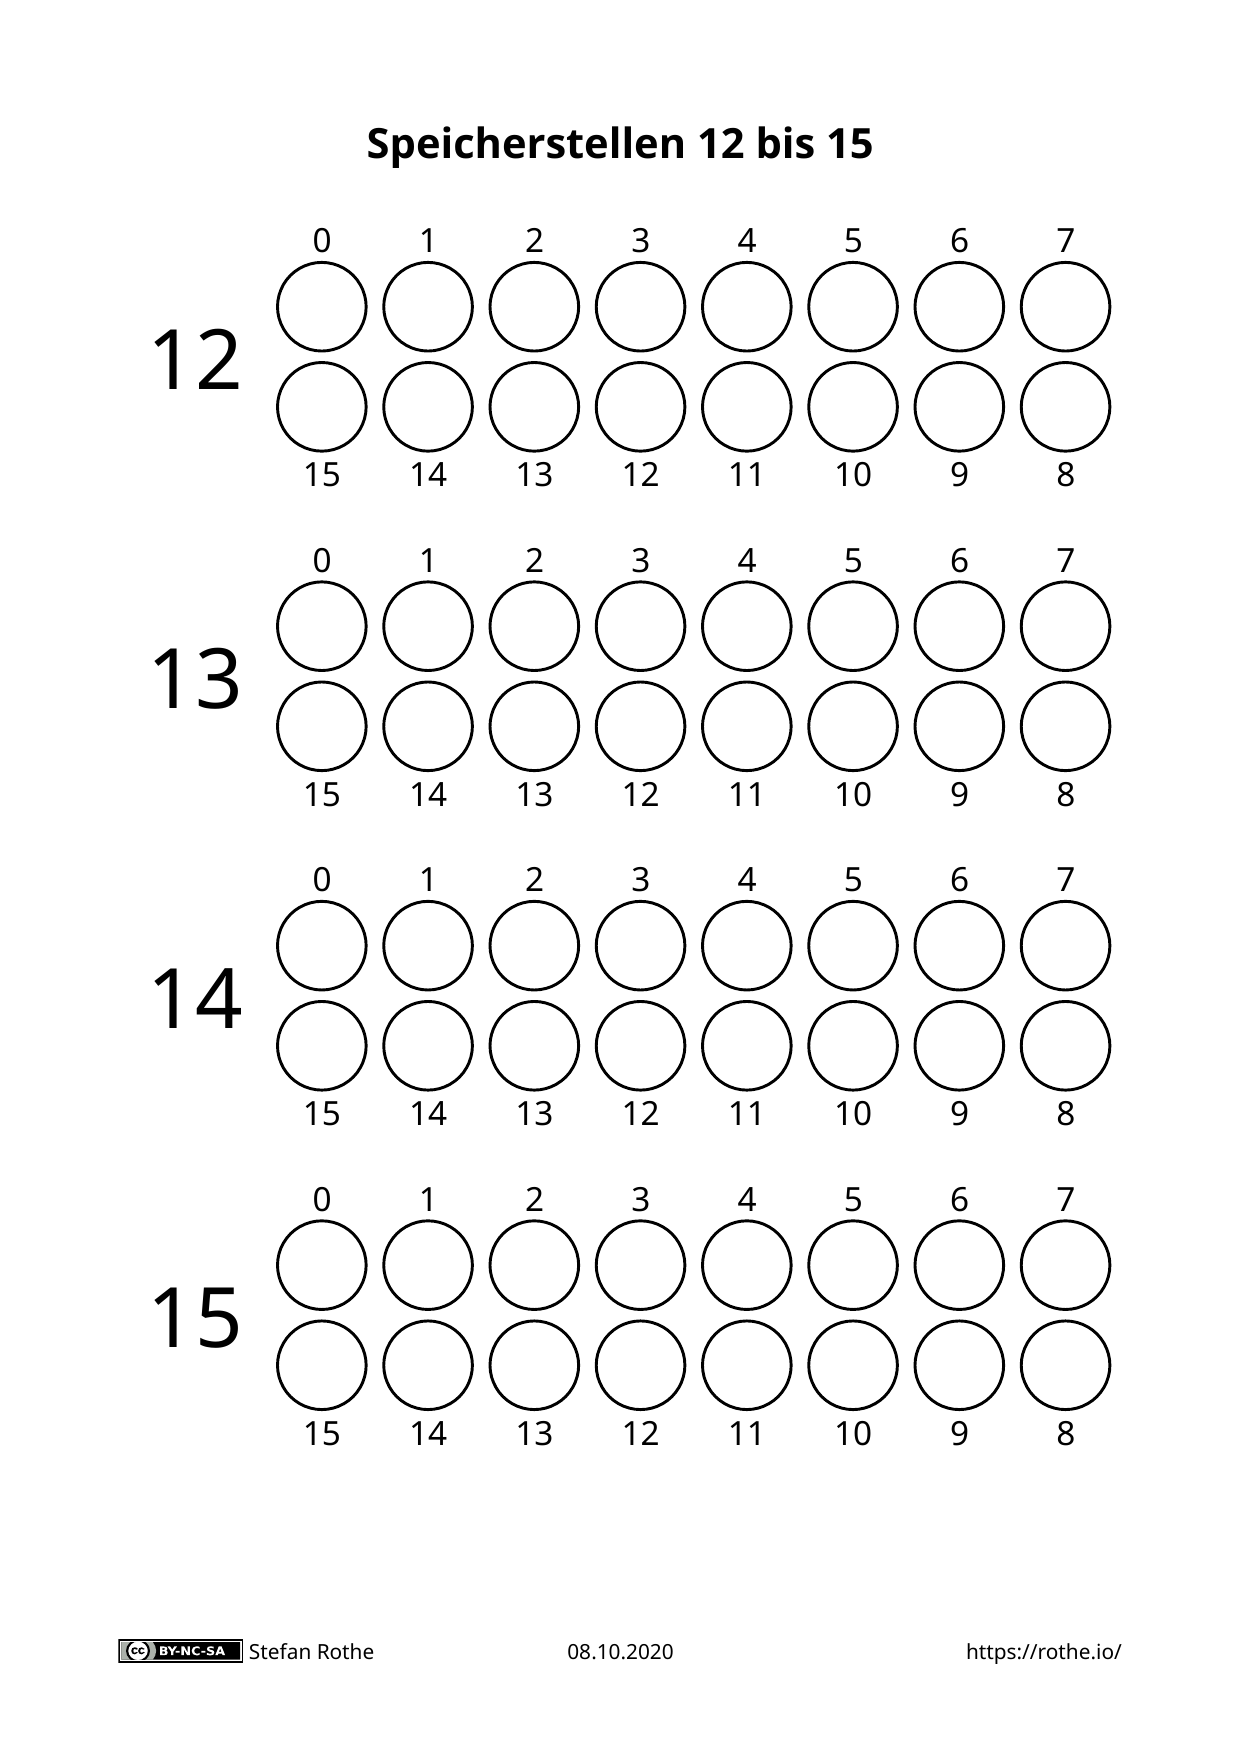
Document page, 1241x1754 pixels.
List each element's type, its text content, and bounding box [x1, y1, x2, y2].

table_header 3 [588, 1170, 694, 1315]
table_cell 13 [481, 676, 587, 822]
table_cell 8 [1013, 676, 1119, 822]
table_header 6 [906, 850, 1012, 996]
table_cell 11 [694, 357, 800, 502]
table_header 2 [481, 211, 587, 357]
table_cell 13 [481, 357, 587, 502]
table_header 7 [1013, 850, 1119, 996]
table_cell 10 [800, 1315, 906, 1461]
table_cell 15 [269, 676, 375, 822]
table_cell 14 [375, 1315, 481, 1461]
table_cell 15 [269, 357, 375, 502]
table_cell 8 [1013, 996, 1119, 1141]
table_header 5 [800, 1170, 906, 1315]
table_header 0 [269, 1170, 375, 1315]
table_cell 15 [269, 1315, 375, 1461]
table_cell 9 [906, 676, 1012, 822]
table_header 7 [1013, 211, 1119, 357]
table_header 6 [906, 1170, 1012, 1315]
table_header 3 [588, 850, 694, 996]
table_cell 15 [269, 996, 375, 1141]
table_header 1 [375, 1170, 481, 1315]
table_header 12 [121, 211, 269, 502]
table_header 1 [375, 211, 481, 357]
table_header 15 [121, 1170, 269, 1461]
table_cell 12 [588, 996, 694, 1141]
table_cell 9 [906, 357, 1012, 502]
table_header 4 [694, 1170, 800, 1315]
table_header 0 [269, 211, 375, 357]
table_cell 12 [588, 1315, 694, 1461]
table_header 13 [121, 531, 269, 822]
table_header 0 [269, 850, 375, 996]
table_header 6 [906, 531, 1012, 676]
table_cell 11 [694, 996, 800, 1141]
table_cell 10 [800, 676, 906, 822]
table_header 4 [694, 211, 800, 357]
table_header 5 [800, 850, 906, 996]
table_header 5 [800, 211, 906, 357]
table_header 5 [800, 531, 906, 676]
table_header 1 [375, 531, 481, 676]
table_header 7 [1013, 1170, 1119, 1315]
table_cell 13 [481, 996, 587, 1141]
table_cell 9 [906, 1315, 1012, 1461]
table_cell 14 [375, 676, 481, 822]
table_cell 11 [694, 676, 800, 822]
table_header 4 [694, 531, 800, 676]
table_header 7 [1013, 531, 1119, 676]
table_header 4 [694, 850, 800, 996]
table_cell 9 [906, 996, 1012, 1141]
table_cell 10 [800, 357, 906, 502]
table_cell 11 [694, 1315, 800, 1461]
table_cell 14 [375, 357, 481, 502]
table_header 3 [588, 531, 694, 676]
table_header 1 [375, 850, 481, 996]
table_header 2 [481, 531, 587, 676]
table_header 3 [588, 211, 694, 357]
table_header 14 [121, 850, 269, 1141]
table_cell 12 [588, 357, 694, 502]
table_cell 10 [800, 996, 906, 1141]
title Speicherstellen 12 bis 15 [118, 113, 1122, 170]
table_header 6 [906, 211, 1012, 357]
table_header 2 [481, 1170, 587, 1315]
table_cell 8 [1013, 357, 1119, 502]
table_cell 12 [588, 676, 694, 822]
table_cell 13 [481, 1315, 587, 1461]
table_header 0 [269, 531, 375, 676]
table_header 2 [481, 850, 587, 996]
table_cell 8 [1013, 1315, 1119, 1461]
table_cell 14 [375, 996, 481, 1141]
